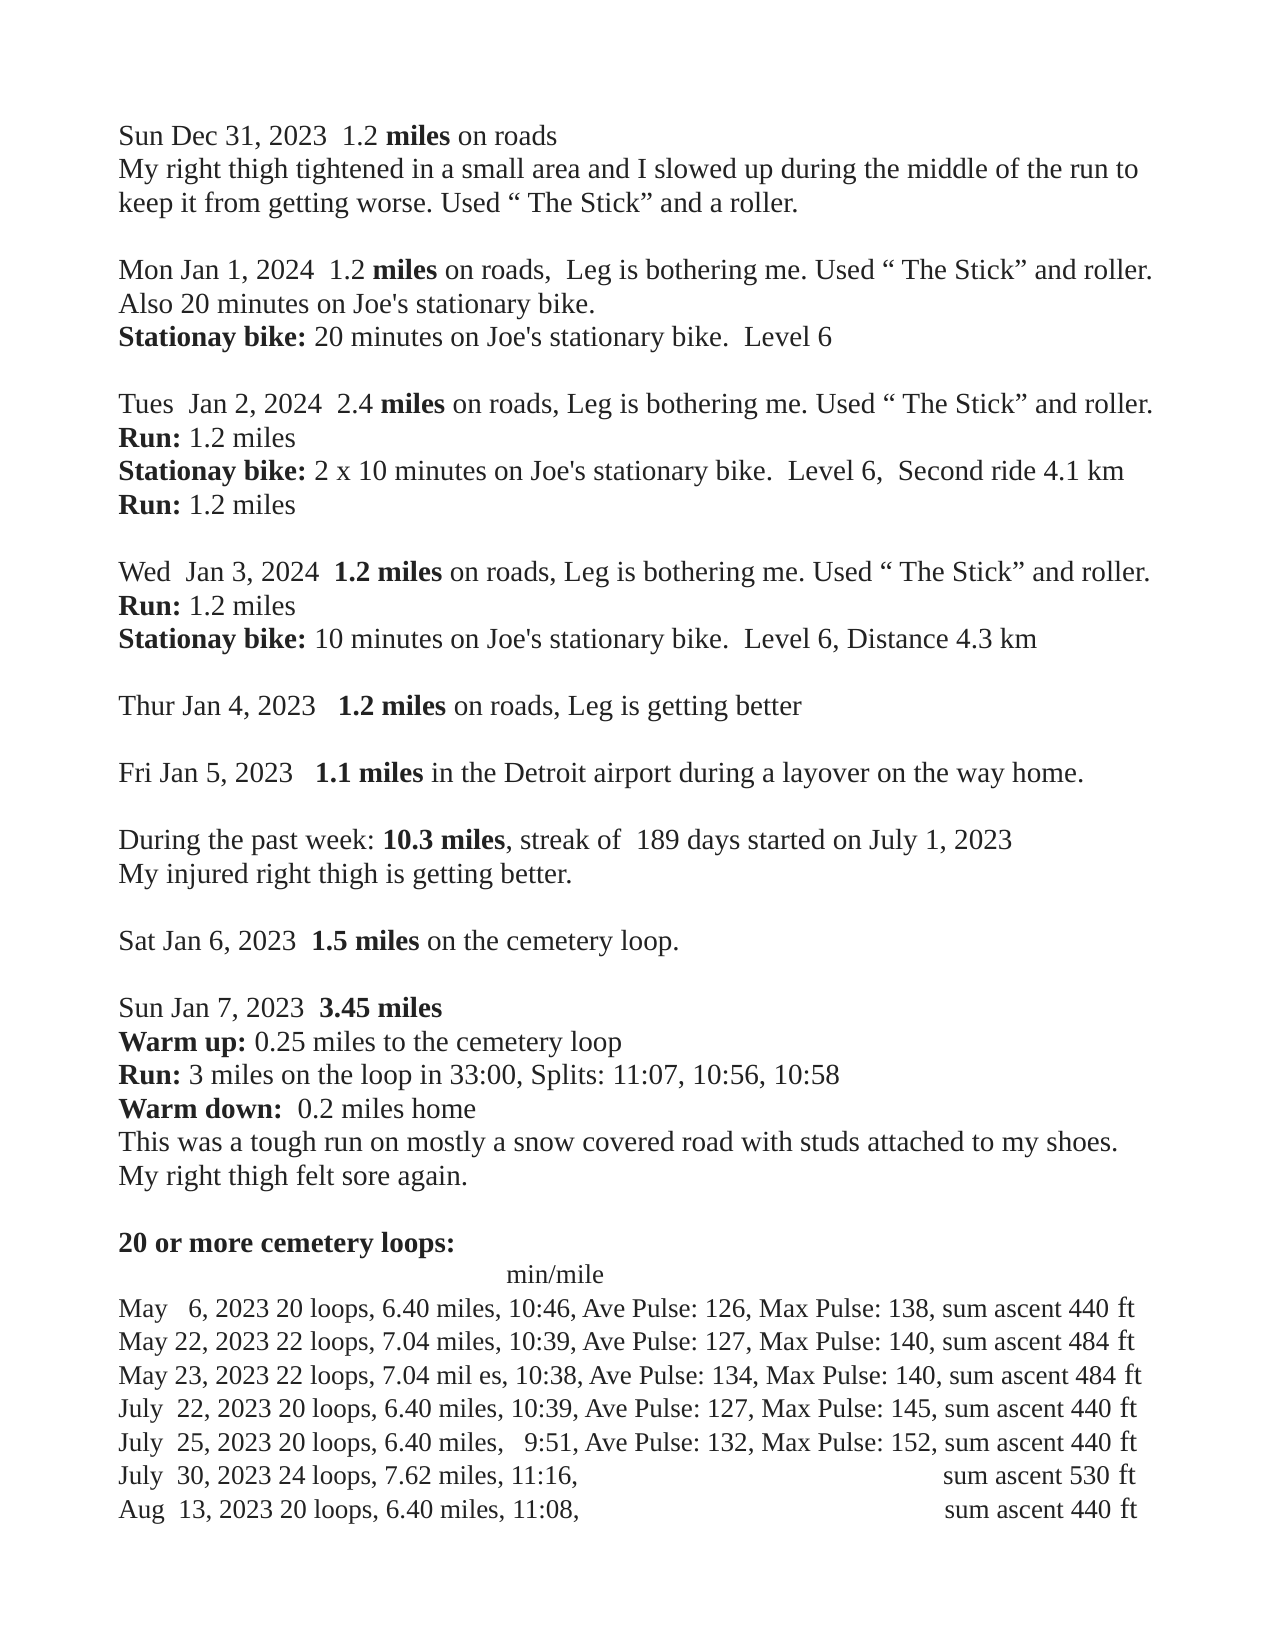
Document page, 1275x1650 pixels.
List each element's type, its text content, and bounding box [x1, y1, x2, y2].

text Sun Dec 31, 2023 1.2 miles on roads [118, 118, 1161, 152]
text My right thigh tightened in a small area and I slowed up during the middle of the run to keep it from getting worse. Used “ The Stick” and a roller. [118, 152, 1161, 219]
text Tues Jan 2, 2024 2.4 miles on roads, Leg is bothering me. Used “ The Stick” and roller. [118, 386, 1161, 420]
text During the past week: 10.3 miles, streak of 189 days started on July 1, 2023 [118, 822, 1161, 856]
text This was a tough run on mostly a snow covered road with studs attached to my shoes. My right thigh felt sore again. [118, 1124, 1161, 1191]
text min/mile [118, 1258, 1161, 1290]
text July 22, 2023 20 loops, 6.40 miles, 10:39, Ave Pulse: 127, Max Pulse: 145, sum ascent 440 ft [118, 1390, 1161, 1424]
text May 23, 2023 22 loops, 7.04 mil es, 10:38, Ave Pulse: 134, Max Pulse: 140, sum ascent 484 ft [118, 1357, 1161, 1390]
text Run: 3 miles on the loop in 33:00, Splits: 11:07, 10:56, 10:58 [118, 1057, 1161, 1091]
text Run: 1.2 miles [118, 420, 1161, 453]
text Aug 13, 2023 20 loops, 6.40 miles, 11:08, sum ascent 440 ft [118, 1491, 1161, 1524]
text Fri Jan 5, 2023 1.1 miles in the Detroit airport during a layover on the way home. [118, 755, 1161, 789]
text Run: 1.2 miles [118, 588, 1161, 621]
text May 6, 2023 20 loops, 6.40 miles, 10:46, Ave Pulse: 126, Max Pulse: 138, sum ascent 440 ft [118, 1290, 1161, 1323]
text Stationay bike: 10 minutes on Joe's stationary bike. Level 6, Distance 4.3 km [118, 621, 1161, 655]
text Wed Jan 3, 2024 1.2 miles on roads, Leg is bothering me. Used “ The Stick” and roller. [118, 554, 1161, 588]
text Thur Jan 4, 2023 1.2 miles on roads, Leg is getting better [118, 688, 1161, 722]
text July 25, 2023 20 loops, 6.40 miles, 9:51, Ave Pulse: 132, Max Pulse: 152, sum ascent 440 ft [118, 1424, 1161, 1457]
text July 30, 2023 24 loops, 7.62 miles, 11:16, sum ascent 530 ft [118, 1457, 1161, 1491]
text Warm down: 0.2 miles home [118, 1091, 1161, 1124]
text Sun Jan 7, 2023 3.45 miles [118, 990, 1161, 1024]
text Stationay bike: 20 minutes on Joe's stationary bike. Level 6 [118, 319, 1161, 353]
text Stationay bike: 2 x 10 minutes on Joe's stationary bike. Level 6, Second ride 4.1 km [118, 453, 1161, 487]
text Sat Jan 6, 2023 1.5 miles on the cemetery loop. [118, 923, 1161, 957]
text Mon Jan 1, 2024 1.2 miles on roads, Leg is bothering me. Used “ The Stick” and roller. Also 20 minutes on Joe's stationary bike. [118, 252, 1161, 319]
text May 22, 2023 22 loops, 7.04 miles, 10:39, Ave Pulse: 127, Max Pulse: 140, sum ascent 484 ft [118, 1323, 1161, 1357]
text Run: 1.2 miles [118, 487, 1161, 521]
text My injured right thigh is getting better. [118, 856, 1161, 889]
text 20 or more cemetery loops: [118, 1225, 1161, 1258]
text Warm up: 0.25 miles to the cemetery loop [118, 1024, 1161, 1057]
